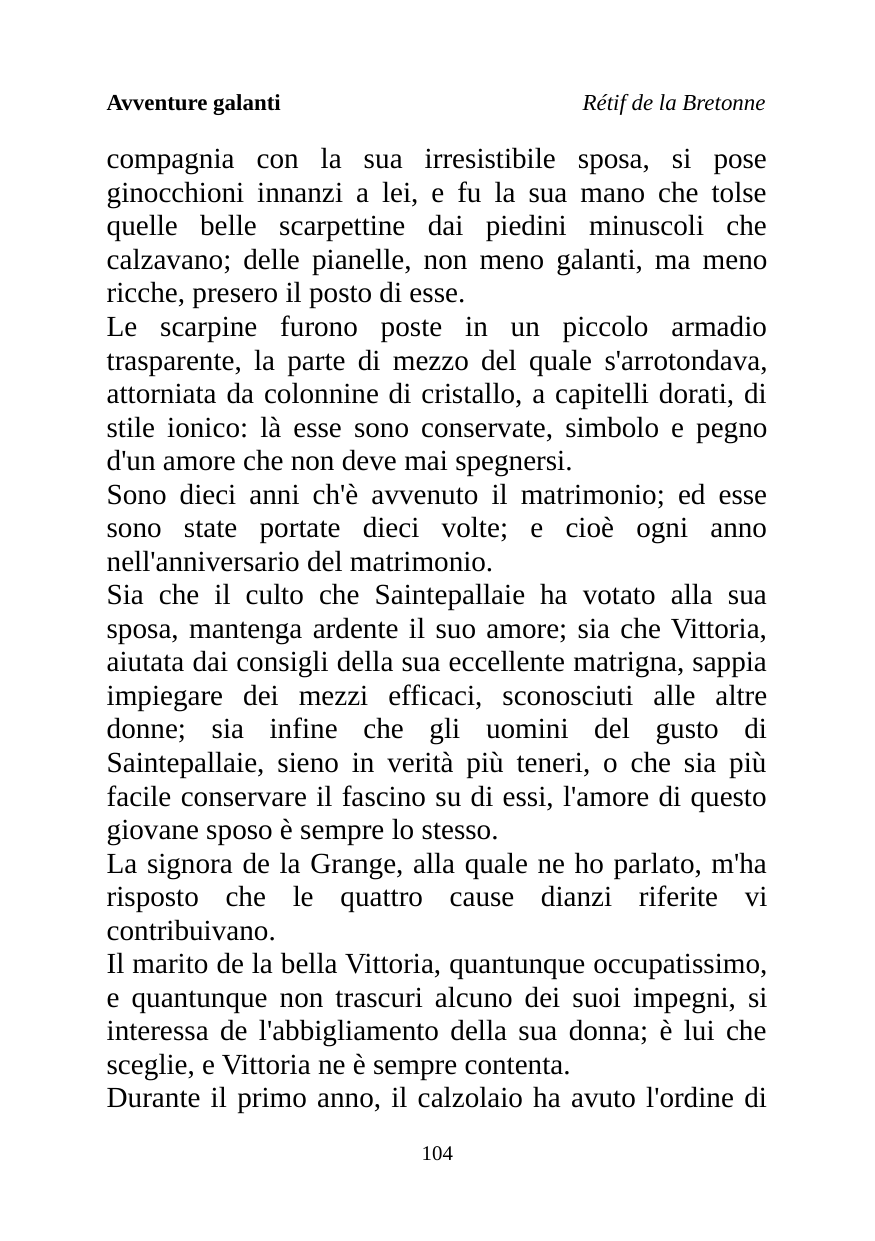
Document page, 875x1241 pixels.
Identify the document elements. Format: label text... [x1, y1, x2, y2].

text Sono dieci anni ch'è avvenuto il matrimonio; ed esse sono state portate dieci volte; e cioè ogni anno nell'anniversario del matrimonio. [106, 477, 768, 577]
text compagnia con la sua irresistibile sposa, si pose ginocchioni innanzi a lei, e fu la sua mano che tolse quelle belle scarpettine dai piedini minuscoli che calzavano; delle pianelle, non meno galanti, ma meno ricche, presero il posto di esse. [106, 141, 768, 309]
text Sia che il culto che Saintepallaie ha votato alla sua sposa, mantenga ardente il suo amore; sia che Vittoria, aiutata dai consigli della sua eccellente matrigna, sappia impiegare dei mezzi efficaci, sconosciuti alle altre donne; sia infine che gli uomini del gusto di Saintepallaie, sieno in verità più teneri, o che sia più facile conservare il fascino su di essi, l'amore di questo giovane sposo è sempre lo stesso. [106, 577, 768, 846]
text Il marito de la bella Vittoria, quantunque occupatissimo, e quantunque non trascuri alcuno dei suoi impegni, si interessa de l'abbigliamento della sua donna; è lui che sceglie, e Vittoria ne è sempre contenta. [106, 946, 768, 1081]
text Le scarpine furono poste in un piccolo armadio trasparente, la parte di mezzo del quale s'arrotondava, attorniata da colonnine di cristallo, a capitelli dorati, di stile ionico: là esse sono conservate, simbolo e pegno d'un amore che non deve mai spegnersi. [106, 309, 768, 477]
text La signora de la Grange, alla quale ne ho parlato, m'ha risposto che le quattro cause dianzi riferite vi contribuivano. [106, 846, 768, 946]
text Durante il primo anno, il calzolaio ha avuto l'ordine di [106, 1081, 768, 1114]
